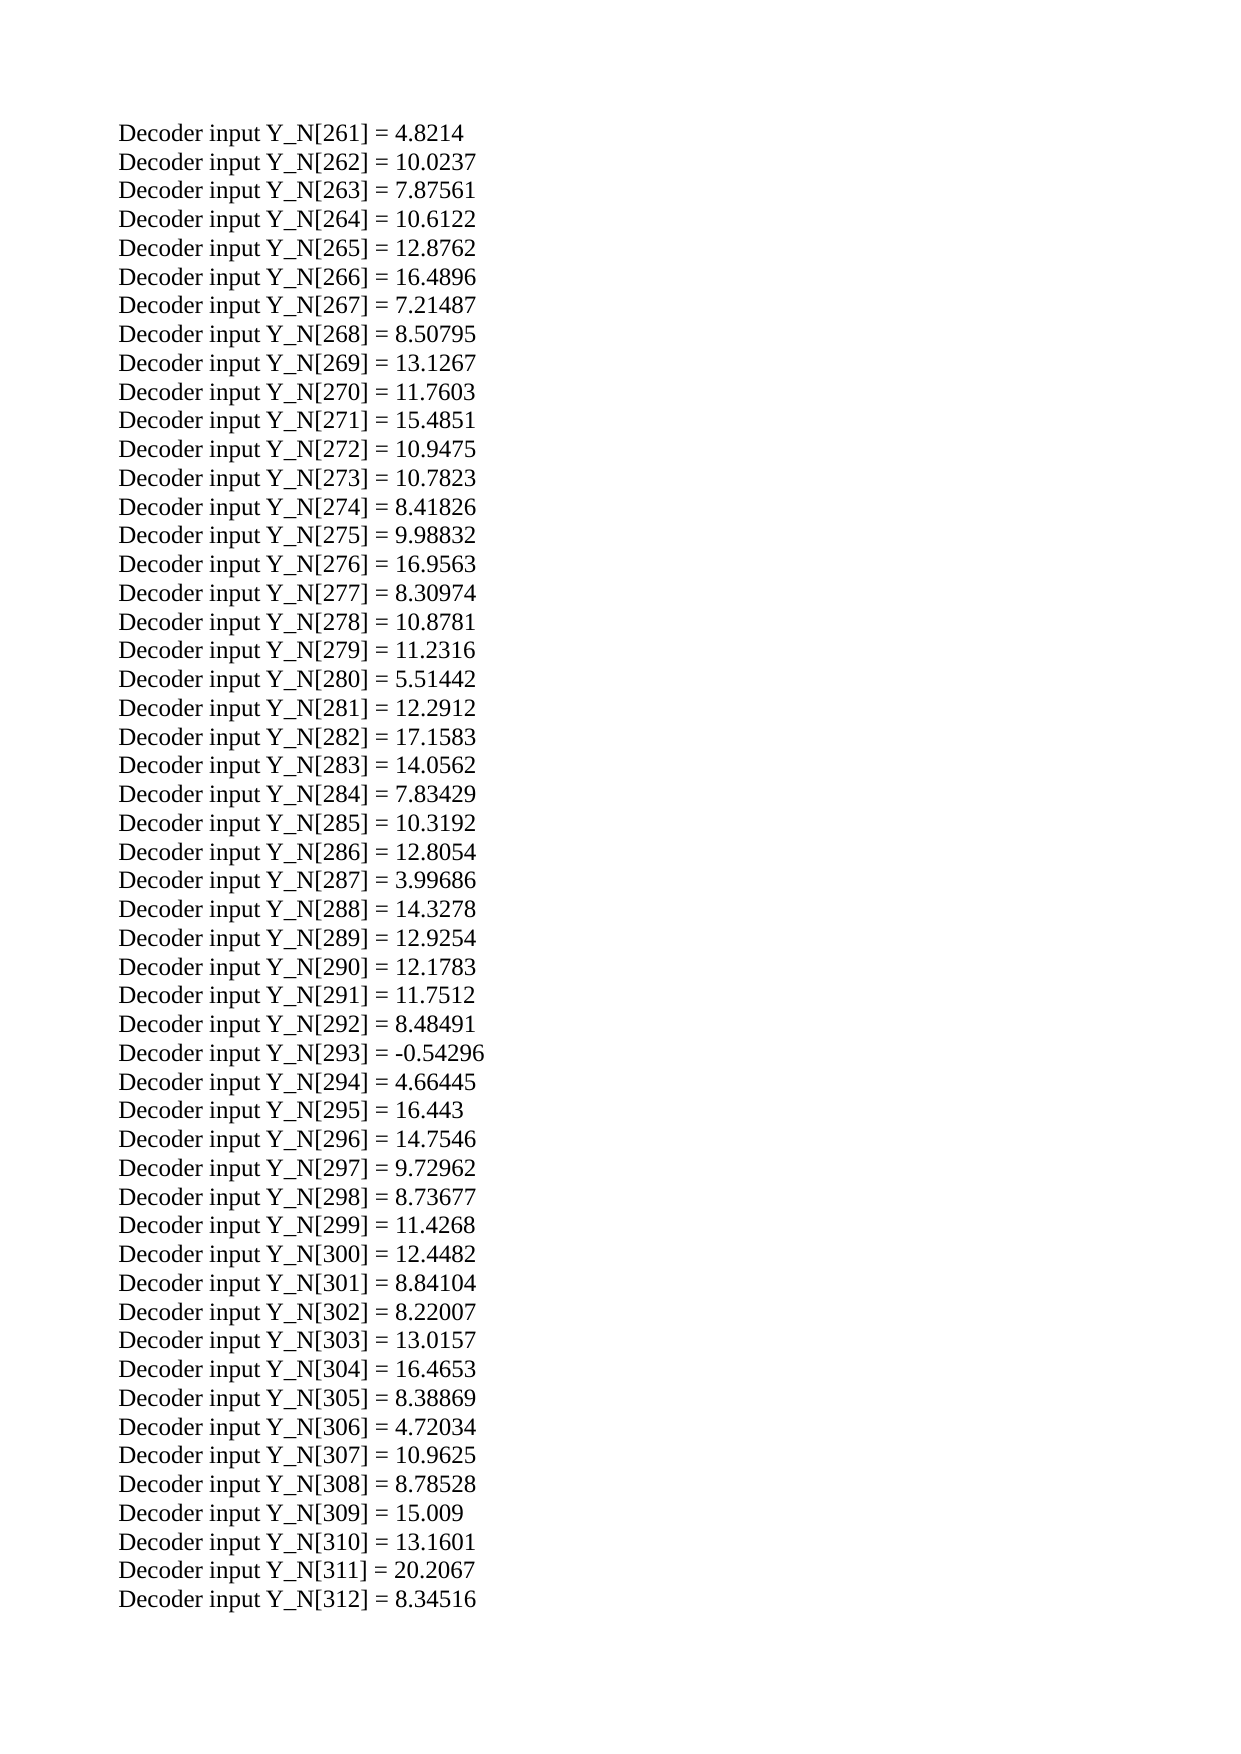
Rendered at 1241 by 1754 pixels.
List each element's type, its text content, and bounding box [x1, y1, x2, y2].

text Decoder input Y_N[308] = 8.78528 [118, 1469, 1122, 1498]
text Decoder input Y_N[297] = 9.72962 [118, 1153, 1122, 1182]
text Decoder input Y_N[261] = 4.8214 [118, 118, 1122, 147]
text Decoder input Y_N[312] = 8.34516 [118, 1584, 1122, 1613]
text Decoder input Y_N[274] = 8.41826 [118, 492, 1122, 521]
text Decoder input Y_N[302] = 8.22007 [118, 1297, 1122, 1326]
text Decoder input Y_N[293] = -0.54296 [118, 1038, 1122, 1067]
text Decoder input Y_N[263] = 7.87561 [118, 176, 1122, 204]
text Decoder input Y_N[309] = 15.009 [118, 1498, 1122, 1527]
text Decoder input Y_N[264] = 10.6122 [118, 204, 1122, 233]
text Decoder input Y_N[273] = 10.7823 [118, 463, 1122, 492]
text Decoder input Y_N[267] = 7.21487 [118, 291, 1122, 319]
text Decoder input Y_N[306] = 4.72034 [118, 1412, 1122, 1441]
text Decoder input Y_N[303] = 13.0157 [118, 1326, 1122, 1354]
text Decoder input Y_N[289] = 12.9254 [118, 923, 1122, 952]
text Decoder input Y_N[265] = 12.8762 [118, 233, 1122, 262]
text Decoder input Y_N[301] = 8.84104 [118, 1268, 1122, 1297]
text Decoder input Y_N[299] = 11.4268 [118, 1211, 1122, 1239]
text Decoder input Y_N[279] = 11.2316 [118, 636, 1122, 664]
text Decoder input Y_N[268] = 8.50795 [118, 319, 1122, 348]
text Decoder input Y_N[285] = 10.3192 [118, 808, 1122, 837]
text Decoder input Y_N[269] = 13.1267 [118, 348, 1122, 377]
text Decoder input Y_N[284] = 7.83429 [118, 779, 1122, 808]
text Decoder input Y_N[294] = 4.66445 [118, 1067, 1122, 1096]
text Decoder input Y_N[298] = 8.73677 [118, 1182, 1122, 1211]
text Decoder input Y_N[266] = 16.4896 [118, 262, 1122, 291]
text Decoder input Y_N[292] = 8.48491 [118, 1009, 1122, 1038]
text Decoder input Y_N[271] = 15.4851 [118, 406, 1122, 434]
text Decoder input Y_N[307] = 10.9625 [118, 1441, 1122, 1469]
text Decoder input Y_N[280] = 5.51442 [118, 664, 1122, 693]
text Decoder input Y_N[286] = 12.8054 [118, 837, 1122, 866]
text Decoder input Y_N[270] = 11.7603 [118, 377, 1122, 406]
text Decoder input Y_N[300] = 12.4482 [118, 1239, 1122, 1268]
text Decoder input Y_N[290] = 12.1783 [118, 952, 1122, 981]
text Decoder input Y_N[295] = 16.443 [118, 1096, 1122, 1124]
text Decoder input Y_N[278] = 10.8781 [118, 607, 1122, 636]
text Decoder input Y_N[272] = 10.9475 [118, 434, 1122, 463]
text Decoder input Y_N[311] = 20.2067 [118, 1556, 1122, 1584]
text Decoder input Y_N[277] = 8.30974 [118, 578, 1122, 607]
text Decoder input Y_N[287] = 3.99686 [118, 866, 1122, 894]
text Decoder input Y_N[304] = 16.4653 [118, 1354, 1122, 1383]
text Decoder input Y_N[283] = 14.0562 [118, 751, 1122, 779]
text Decoder input Y_N[281] = 12.2912 [118, 693, 1122, 722]
text Decoder input Y_N[296] = 14.7546 [118, 1124, 1122, 1153]
text Decoder input Y_N[275] = 9.98832 [118, 521, 1122, 549]
text Decoder input Y_N[276] = 16.9563 [118, 549, 1122, 578]
text Decoder input Y_N[310] = 13.1601 [118, 1527, 1122, 1556]
text Decoder input Y_N[291] = 11.7512 [118, 981, 1122, 1009]
text Decoder input Y_N[262] = 10.0237 [118, 147, 1122, 176]
text Decoder input Y_N[305] = 8.38869 [118, 1383, 1122, 1412]
text Decoder input Y_N[282] = 17.1583 [118, 722, 1122, 751]
text Decoder input Y_N[288] = 14.3278 [118, 894, 1122, 923]
